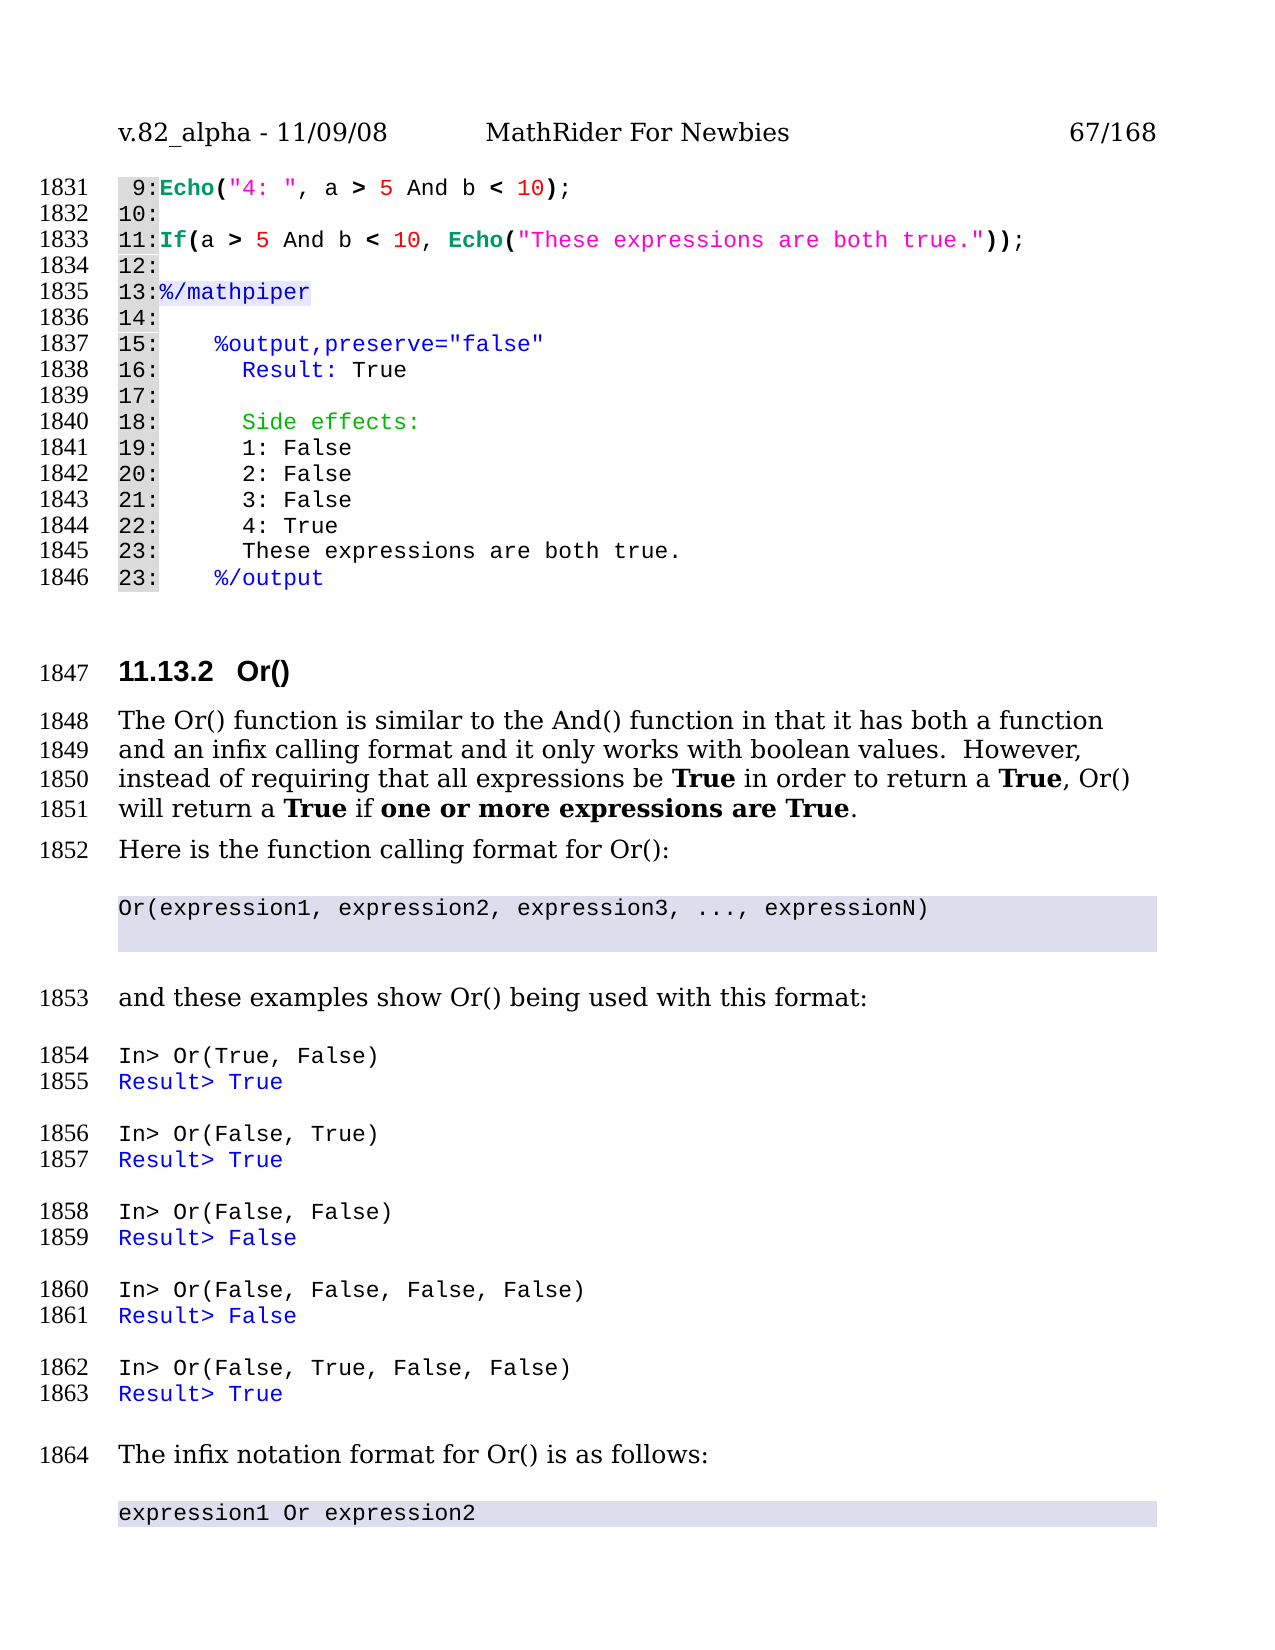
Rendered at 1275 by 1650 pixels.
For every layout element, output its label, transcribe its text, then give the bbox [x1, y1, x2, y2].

text 23: %/output [118, 566, 1157, 592]
text Result> True [118, 1148, 1157, 1174]
text In> Or(False, False, False, False) [118, 1278, 1157, 1304]
text 14: [118, 306, 1157, 332]
text 11:If(a > 5 And b < 10, Echo("These expressions are both true.")); [118, 229, 1157, 254]
text 9:Echo("4: ", a > 5 And b < 10); [118, 177, 1157, 203]
text The Or() function is similar to the And() function in that it has both a function and an infix calling format and it only works with boolean values. However, instead of requiring that all expressions be True in order to return a True, Or() will return a True if one or more expressions are True. [118, 706, 1157, 823]
text In> Or(True, False) [118, 1045, 1157, 1071]
text Here is the function calling format for Or(): [118, 835, 1157, 864]
text The infix notation format for Or() is as follows: [118, 1440, 1157, 1469]
text In> Or(False, True, False, False) [118, 1356, 1157, 1382]
text and these examples show Or() being used with this format: [118, 983, 1157, 1013]
text Result> True [118, 1071, 1157, 1097]
subtitle Or() [118, 654, 1157, 688]
text 10: [118, 203, 1157, 229]
table_header Or(expression1, expression2, expression3, ..., expressionN) [118, 896, 1157, 952]
text 15: %output,preserve="false" [118, 332, 1157, 358]
text 21: 3: False [118, 488, 1157, 514]
text 12: [118, 254, 1157, 281]
table_header expression1 Or expression2 [118, 1501, 1157, 1527]
text 19: 1: False [118, 436, 1157, 462]
text Result> True [118, 1382, 1157, 1408]
text 16: Result: True [118, 358, 1157, 384]
text 22: 4: True [118, 514, 1157, 540]
text 18: Side effects: [118, 410, 1157, 436]
text In> Or(False, True) [118, 1122, 1157, 1148]
text Result> False [118, 1304, 1157, 1330]
text 13:%/mathpiper [118, 281, 1157, 306]
text Result> False [118, 1226, 1157, 1252]
text 23: These expressions are both true. [118, 540, 1157, 566]
text 20: 2: False [118, 462, 1157, 488]
text 17: [118, 384, 1157, 410]
text In> Or(False, False) [118, 1200, 1157, 1226]
